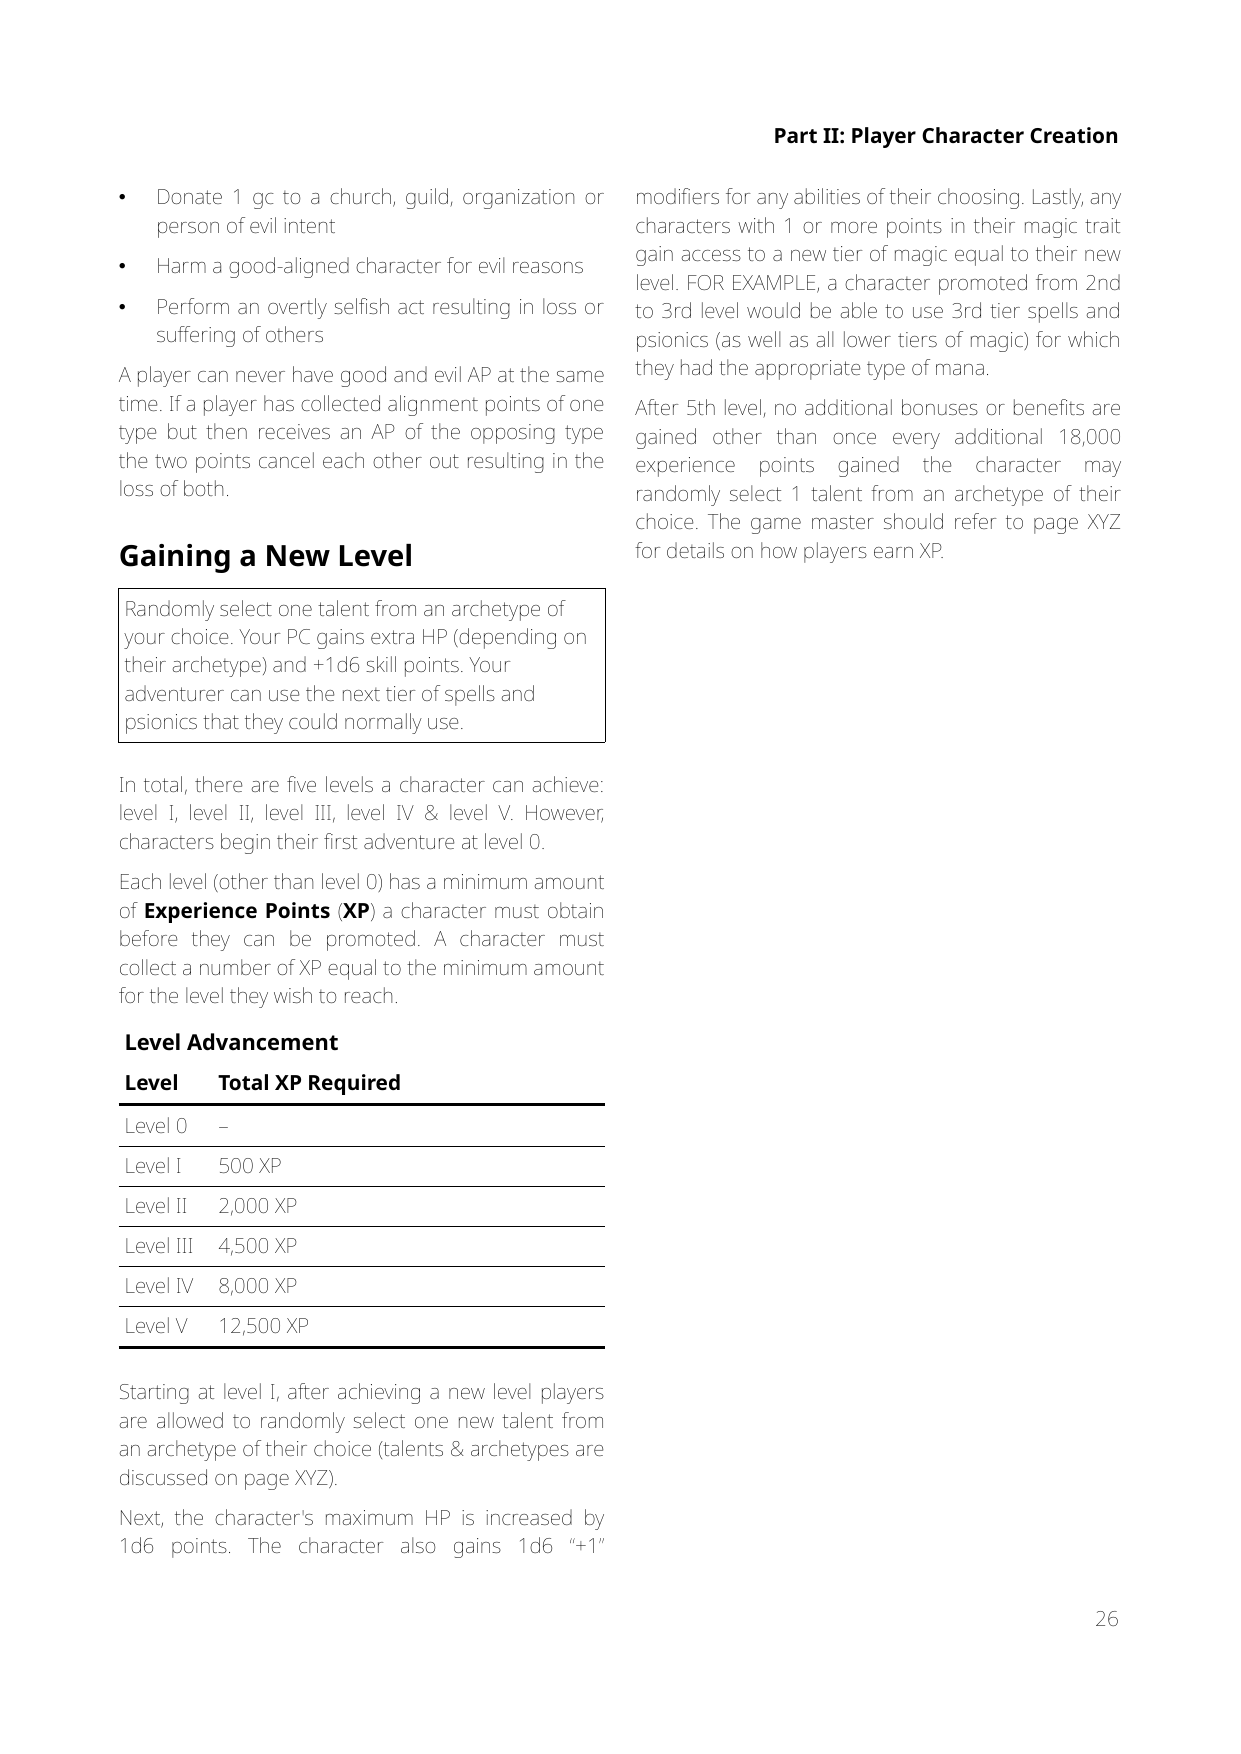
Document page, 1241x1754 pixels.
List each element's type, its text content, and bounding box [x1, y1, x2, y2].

subtitle Gaining a New Level [118, 536, 605, 575]
table_header Level Advancement [119, 1022, 604, 1063]
table_cell – [212, 1106, 604, 1146]
table_cell Level III [119, 1227, 212, 1266]
text After 5th level, no additional bonuses or benefits are gained other than once every additional 18,000 experience points gained the character may randomly select 1 talent from an archetype of their choice. The game master should refer to page XYZ for details on how players earn XP. [635, 393, 1122, 564]
text Each level (other than level 0) has a minimum amount of Experience Points (XP) a character must obtain before they can be promoted. A character must collect a number of XP equal to the minimum amount for the level they wish to reach. [118, 867, 605, 1009]
table_cell Level V [119, 1307, 212, 1346]
table_cell Total XP Required [212, 1063, 604, 1103]
table_cell Level II [119, 1187, 212, 1226]
list Perform an overtly selfish act resulting in loss or suffering of others [118, 292, 605, 349]
table_cell Level 0 [119, 1106, 212, 1146]
table_cell 8,000 XP [212, 1267, 604, 1306]
list Harm a good-aligned character for evil reasons [118, 251, 605, 280]
table_header Randomly select one talent from an archetype of your choice. Your PC gains extra HP (depending on their archetype) and +1d6 skill points. Your adventurer can use the next tier of spells and psionics that they could normally use. [119, 589, 605, 742]
list Donate 1 gc to a church, guild, organization or person of evil intent [118, 182, 605, 239]
text Starting at level I, after achieving a new level players are allowed to randomly select one new talent from an archetype of their choice (talents & archetypes are discussed on page XYZ). [118, 1349, 605, 1491]
table_cell 500 XP [212, 1147, 604, 1186]
text modifiers for any abilities of their choosing. Lastly, any characters with 1 or more points in their magic trait gain access to a new tier of magic equal to their new level. FOR EXAMPLE, a character promoted from 2nd to 3rd level would be able to use 3rd tier spells and psionics (as well as all lower tiers of magic) for which they had the appropriate type of mana. [635, 182, 1122, 382]
text In total, there are five levels a character can achieve: level I, level II, level III, level IV & level V. However, characters begin their first adventure at level 0. [118, 743, 605, 855]
table_cell Level [119, 1063, 212, 1103]
table_cell Level IV [119, 1267, 212, 1306]
text Next, the character's maximum HP is increased by 1d6 points. The character also gains 1d6 “+1” [118, 1503, 605, 1560]
table_cell Level I [119, 1147, 212, 1186]
table_cell 2,000 XP [212, 1187, 604, 1226]
table_cell 4,500 XP [212, 1227, 604, 1266]
text A player can never have good and evil AP at the same time. If a player has collected alignment points of one type but then receives an AP of the opposing type the two points cancel each other out resulting in the loss of both. [118, 361, 605, 503]
table_cell 12,500 XP [212, 1307, 604, 1346]
